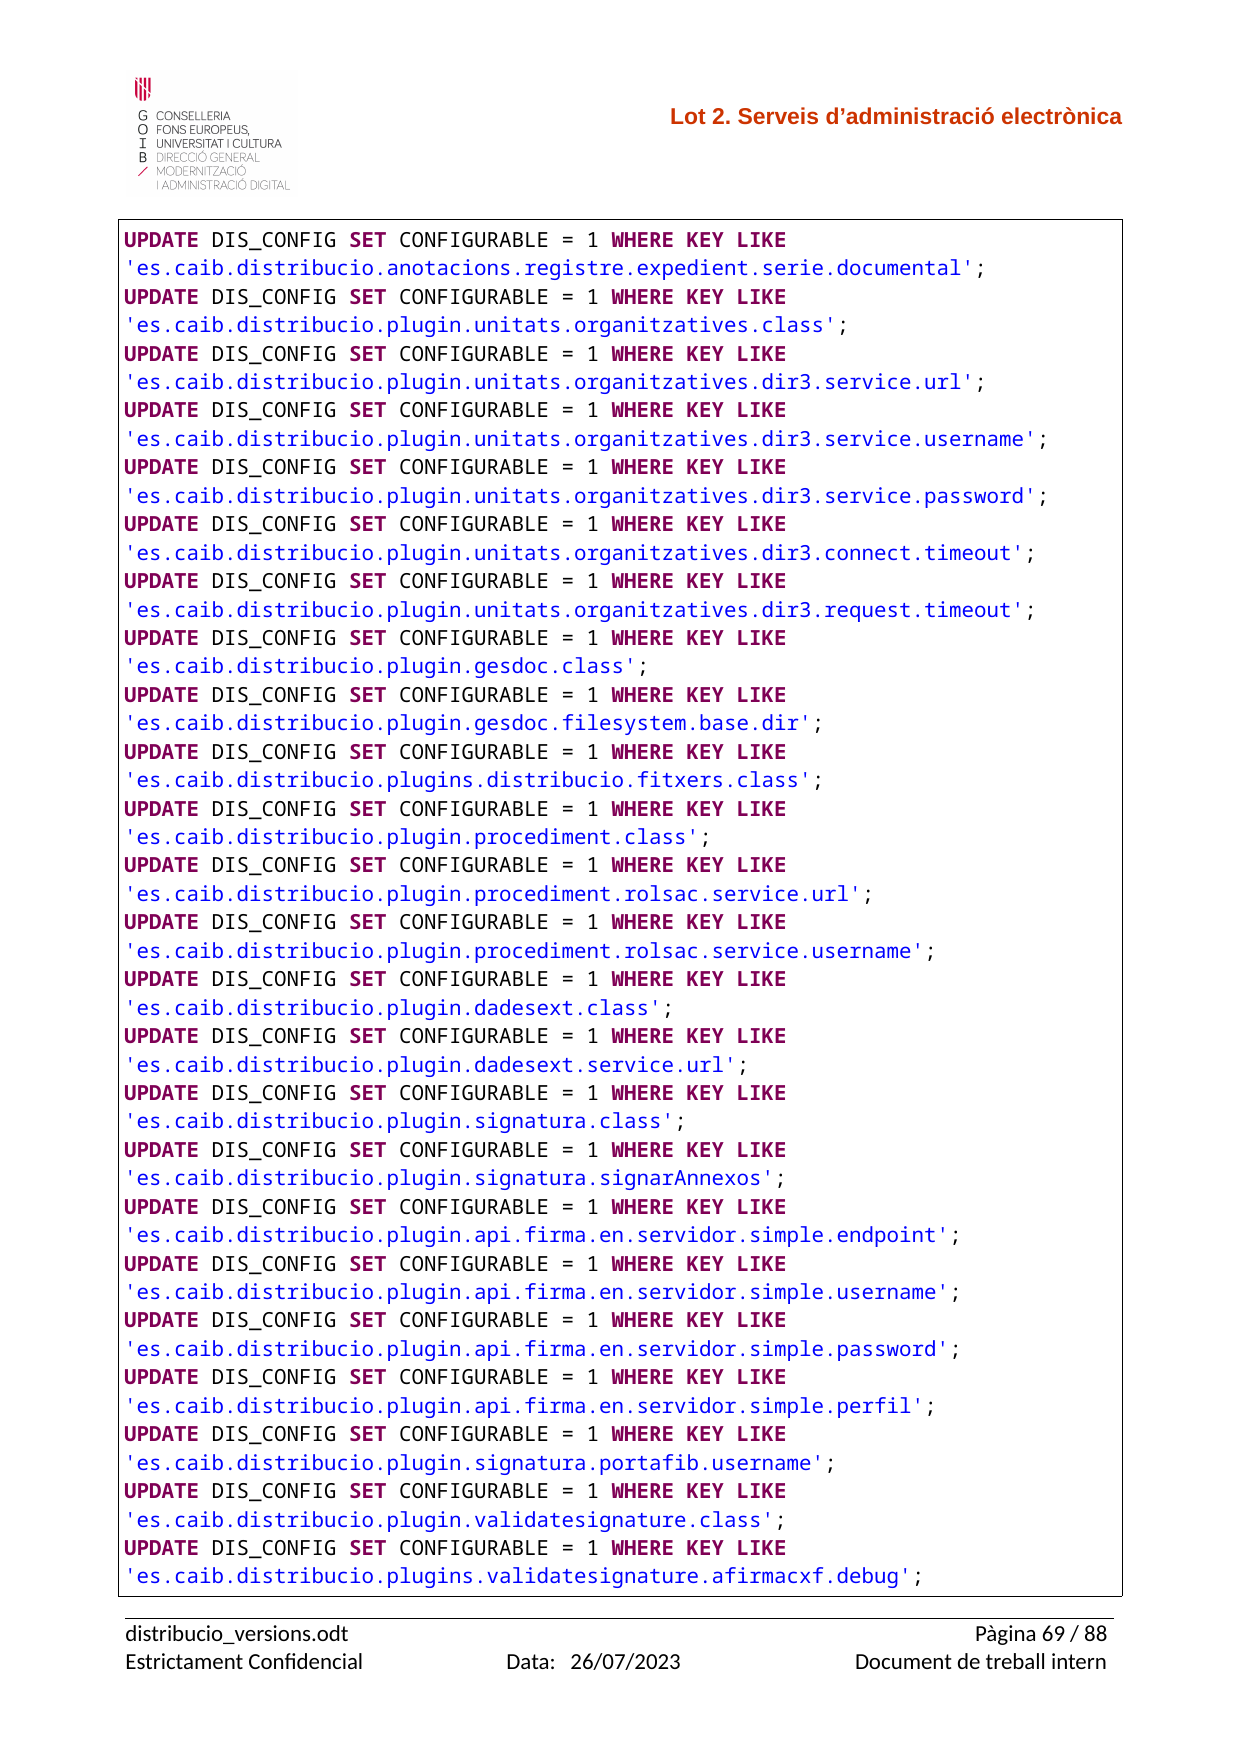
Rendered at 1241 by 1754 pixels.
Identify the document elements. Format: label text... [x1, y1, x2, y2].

table_header UPDATE DIS_CONFIG SET CONFIGURABLE = 1 WHERE KEY LIKE 'es.caib.distribucio.anotacions.registre.expedient.serie.documental'; UPDATE DIS_CONFIG SET CONFIGURABLE = 1 WHERE KEY LIKE 'es.caib.distribucio.plugin.unitats.organitzatives.class'; UPDATE DIS_CONFIG SET CONFIGURABLE = 1 WHERE KEY LIKE 'es.caib.distribucio.plugin.unitats.organitzatives.dir3.service.url'; UPDATE DIS_CONFIG SET CONFIGURABLE = 1 WHERE KEY LIKE 'es.caib.distribucio.plugin.unitats.organitzatives.dir3.service.username'; UPDATE DIS_CONFIG SET CONFIGURABLE = 1 WHERE KEY LIKE 'es.caib.distribucio.plugin.unitats.organitzatives.dir3.service.password'; UPDATE DIS_CONFIG SET CONFIGURABLE = 1 WHERE KEY LIKE 'es.caib.distribucio.plugin.unitats.organitzatives.dir3.connect.timeout'; UPDATE DIS_CONFIG SET CONFIGURABLE = 1 WHERE KEY LIKE 'es.caib.distribucio.plugin.unitats.organitzatives.dir3.request.timeout'; UPDATE DIS_CONFIG SET CONFIGURABLE = 1 WHERE KEY LIKE 'es.caib.distribucio.plugin.gesdoc.class'; UPDATE DIS_CONFIG SET CONFIGURABLE = 1 WHERE KEY LIKE 'es.caib.distribucio.plugin.gesdoc.filesystem.base.dir'; UPDATE DIS_CONFIG SET CONFIGURABLE = 1 WHERE KEY LIKE 'es.caib.distribucio.plugins.distribucio.fitxers.class'; UPDATE DIS_CONFIG SET CONFIGURABLE = 1 WHERE KEY LIKE 'es.caib.distribucio.plugin.procediment.class'; UPDATE DIS_CONFIG SET CONFIGURABLE = 1 WHERE KEY LIKE 'es.caib.distribucio.plugin.procediment.rolsac.service.url'; UPDATE DIS_CONFIG SET CONFIGURABLE = 1 WHERE KEY LIKE 'es.caib.distribucio.plugin.procediment.rolsac.service.username'; UPDATE DIS_CONFIG SET CONFIGURABLE = 1 WHERE KEY LIKE 'es.caib.distribucio.plugin.dadesext.class'; UPDATE DIS_CONFIG SET CONFIGURABLE = 1 WHERE KEY LIKE 'es.caib.distribucio.plugin.dadesext.service.url'; UPDATE DIS_CONFIG SET CONFIGURABLE = 1 WHERE KEY LIKE 'es.caib.distribucio.plugin.signatura.class'; UPDATE DIS_CONFIG SET CONFIGURABLE = 1 WHERE KEY LIKE 'es.caib.distribucio.plugin.signatura.signarAnnexos'; UPDATE DIS_CONFIG SET CONFIGURABLE = 1 WHERE KEY LIKE 'es.caib.distribucio.plugin.api.firma.en.servidor.simple.endpoint'; UPDATE DIS_CONFIG SET CONFIGURABLE = 1 WHERE KEY LIKE 'es.caib.distribucio.plugin.api.firma.en.servidor.simple.username'; UPDATE DIS_CONFIG SET CONFIGURABLE = 1 WHERE KEY LIKE 'es.caib.distribucio.plugin.api.firma.en.servidor.simple.password'; UPDATE DIS_CONFIG SET CONFIGURABLE = 1 WHERE KEY LIKE 'es.caib.distribucio.plugin.api.firma.en.servidor.simple.perfil'; UPDATE DIS_CONFIG SET CONFIGURABLE = 1 WHERE KEY LIKE 'es.caib.distribucio.plugin.signatura.portafib.username'; UPDATE DIS_CONFIG SET CONFIGURABLE = 1 WHERE KEY LIKE 'es.caib.distribucio.plugin.validatesignature.class'; UPDATE DIS_CONFIG SET CONFIGURABLE = 1 WHERE KEY LIKE 'es.caib.distribucio.plugins.validatesignature.afirmacxf.debug'; [119, 220, 1122, 1596]
picture [126, 70, 299, 197]
